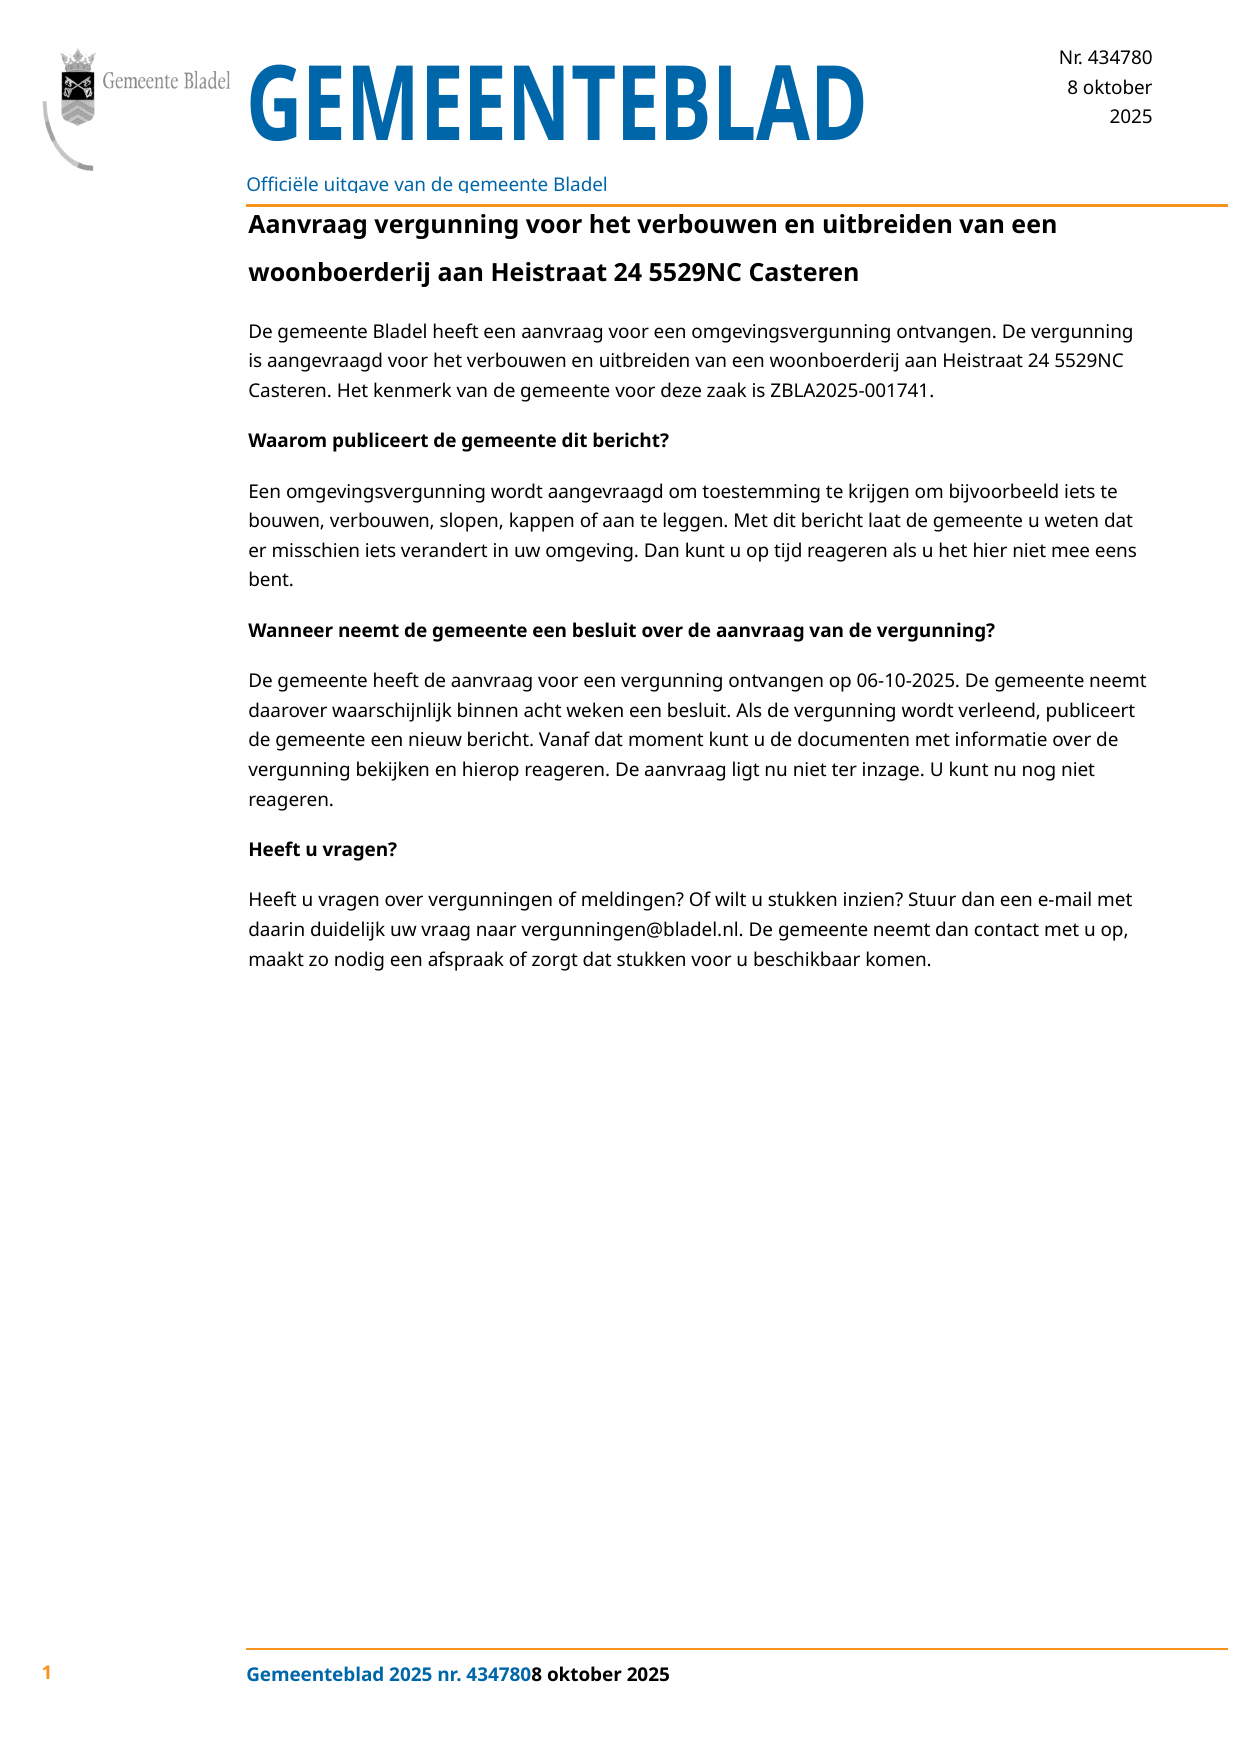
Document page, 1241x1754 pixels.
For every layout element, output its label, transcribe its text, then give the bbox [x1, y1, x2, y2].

text De gemeente Bladel heeft een aanvraag voor een omgevingsvergunning ontvangen. De vergunning is aangevraagd voor het verbouwen en uitbreiden van een woonboerderij aan Heistraat 24 5529NC Casteren. Het kenmerk van de gemeente voor deze zaak is ZBLA2025-001741. [248, 318, 1152, 403]
text Aanvraag vergunning voor het verbouwen en uitbreiden van een woonboerderij aan Heistraat 24 5529NC Casteren [248, 207, 1152, 288]
text Wanneer neemt de gemeente een besluit over de aanvraag van de vergunning? [248, 617, 1152, 643]
picture [41, 47, 231, 172]
text Heeft u vragen? [248, 836, 1152, 862]
text Waarom publiceert de gemeente dit bericht? [248, 427, 1152, 453]
text Een omgevingsvergunning wordt aangevraagd om toestemming te krijgen om bijvoorbeeld iets te bouwen, verbouwen, slopen, kappen of aan te leggen. Met dit bericht laat de gemeente u weten dat er misschien iets verandert in uw omgeving. Dan kunt u op tijd reageren als u het hier niet mee eens bent. [248, 478, 1152, 592]
text Heeft u vragen over vergunningen of meldingen? Of wilt u stukken inzien? Stuur dan een e-mail met daarin duidelijk uw vraag naar vergunningen@bladel.nl. De gemeente neemt dan contact met u op, maakt zo nodig een afspraak of zorgt dat stukken voor u beschikbaar komen. [248, 887, 1152, 972]
text De gemeente heeft de aanvraag voor een vergunning ontvangen op 06-10-2025. De gemeente neemt daarover waarschijnlijk binnen acht weken een besluit. Als de vergunning wordt verleend, publiceert de gemeente een nieuw bericht. Vanaf dat moment kunt u de documenten met informatie over de vergunning bekijken en hierop reageren. De aanvraag ligt nu niet ter inzage. U kunt nu nog niet reageren. [248, 667, 1152, 812]
